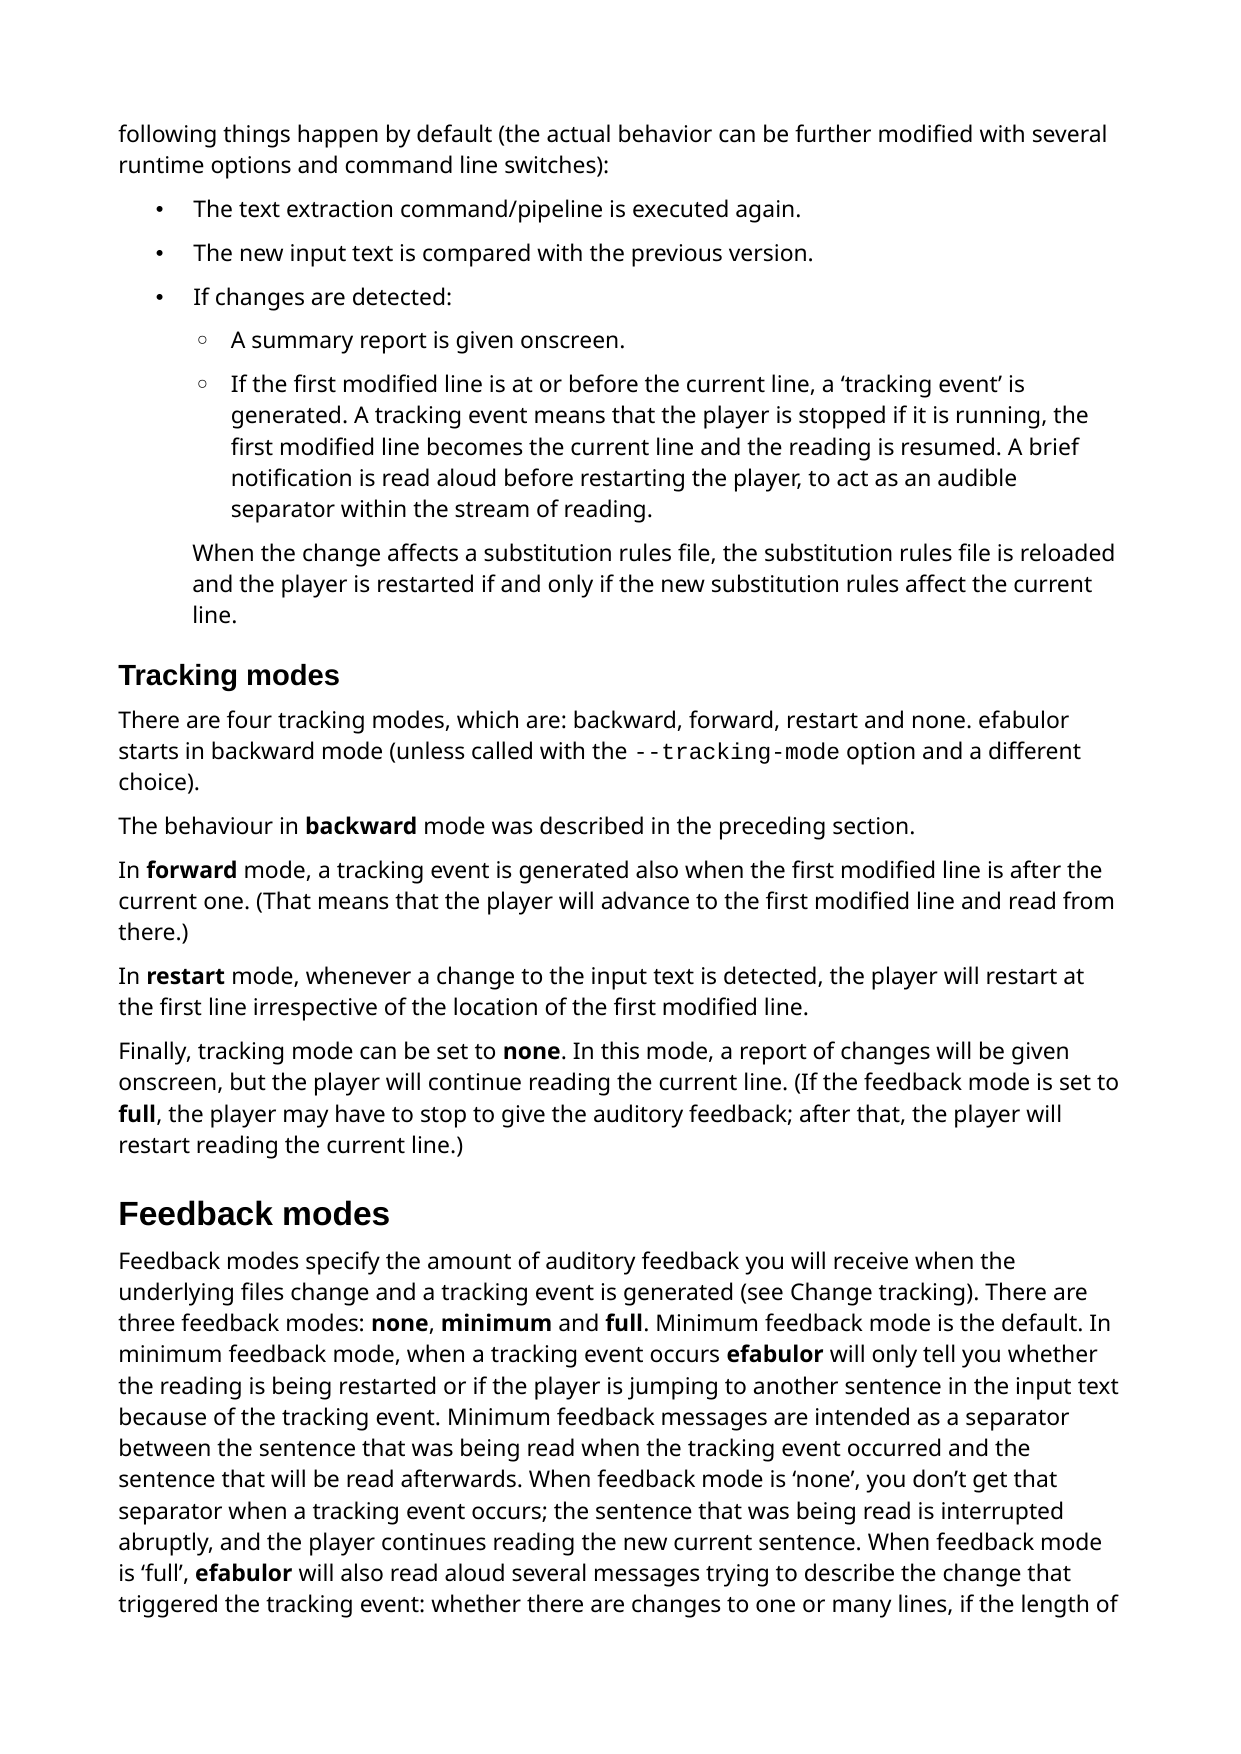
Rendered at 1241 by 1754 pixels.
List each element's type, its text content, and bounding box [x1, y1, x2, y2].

text The behaviour in backward mode was described in the preceding section. [118, 810, 1122, 841]
text When the change affects a substitution rules file, the substitution rules file is reloaded and the player is restarted if and only if the new substitution rules affect the current line. [192, 537, 1122, 631]
list A summary report is given onscreen. [193, 324, 1122, 356]
subtitle Feedback modes [118, 1193, 1122, 1232]
text Feedback modes specify the amount of auditory feedback you will receive when the underlying files change and a tracking event is generated (see Change tracking). There are three feedback modes: none, minimum and full. Minimum feedback mode is the default. In minimum feedback mode, when a tracking event occurs efabulor will only tell you whether the reading is being restarted or if the player is jumping to another sentence in the input text because of the tracking event. Minimum feedback messages are intended as a separator between the sentence that was being read when the tracking event occurred and the sentence that will be read afterwards. When feedback mode is ‘none’, you don’t get that separator when a tracking event occurs; the sentence that was being read is interrupted abruptly, and the player continues reading the new current sentence. When feedback mode is ‘full’, efabulor will also read aloud several messages trying to describe the change that triggered the tracking event: whether there are changes to one or many lines, if the length of [118, 1244, 1122, 1619]
list The text extraction command/pipeline is executed again. [156, 193, 1122, 224]
text In restart mode, whenever a change to the input text is detected, the player will restart at the first line irrespective of the location of the first modified line. [118, 960, 1122, 1023]
text In forward mode, a tracking event is generated also when the first modified line is after the current one. (That means that the player will advance to the first modified line and read from there.) [118, 854, 1122, 948]
list If the first modified line is at or before the current line, a ‘tracking event’ is generated. A tracking event means that the player is stopped if it is running, the first modified line becomes the current line and the reading is resumed. A brief notification is read aloud before restarting the player, to act as an audible separator within the stream of reading. [193, 368, 1122, 524]
text There are four tracking modes, which are: backward, forward, restart and none. efabulor starts in backward mode (unless called with the ‑‑tracking‑mode option and a different choice). [118, 704, 1122, 798]
text Finally, tracking mode can be set to none. In this mode, a report of changes will be given onscreen, but the player will continue reading the current line. (If the feedback mode is set to full, the player may have to stop to give the auditory feedback; after that, the player will restart reading the current line.) [118, 1035, 1122, 1160]
text following things happen by default (the actual behavior can be further modified with several runtime options and command line switches): [118, 118, 1122, 181]
list The new input text is compared with the previous version. [156, 237, 1122, 268]
subtitle Tracking modes [118, 658, 1122, 691]
list If changes are detected: [156, 281, 1122, 312]
